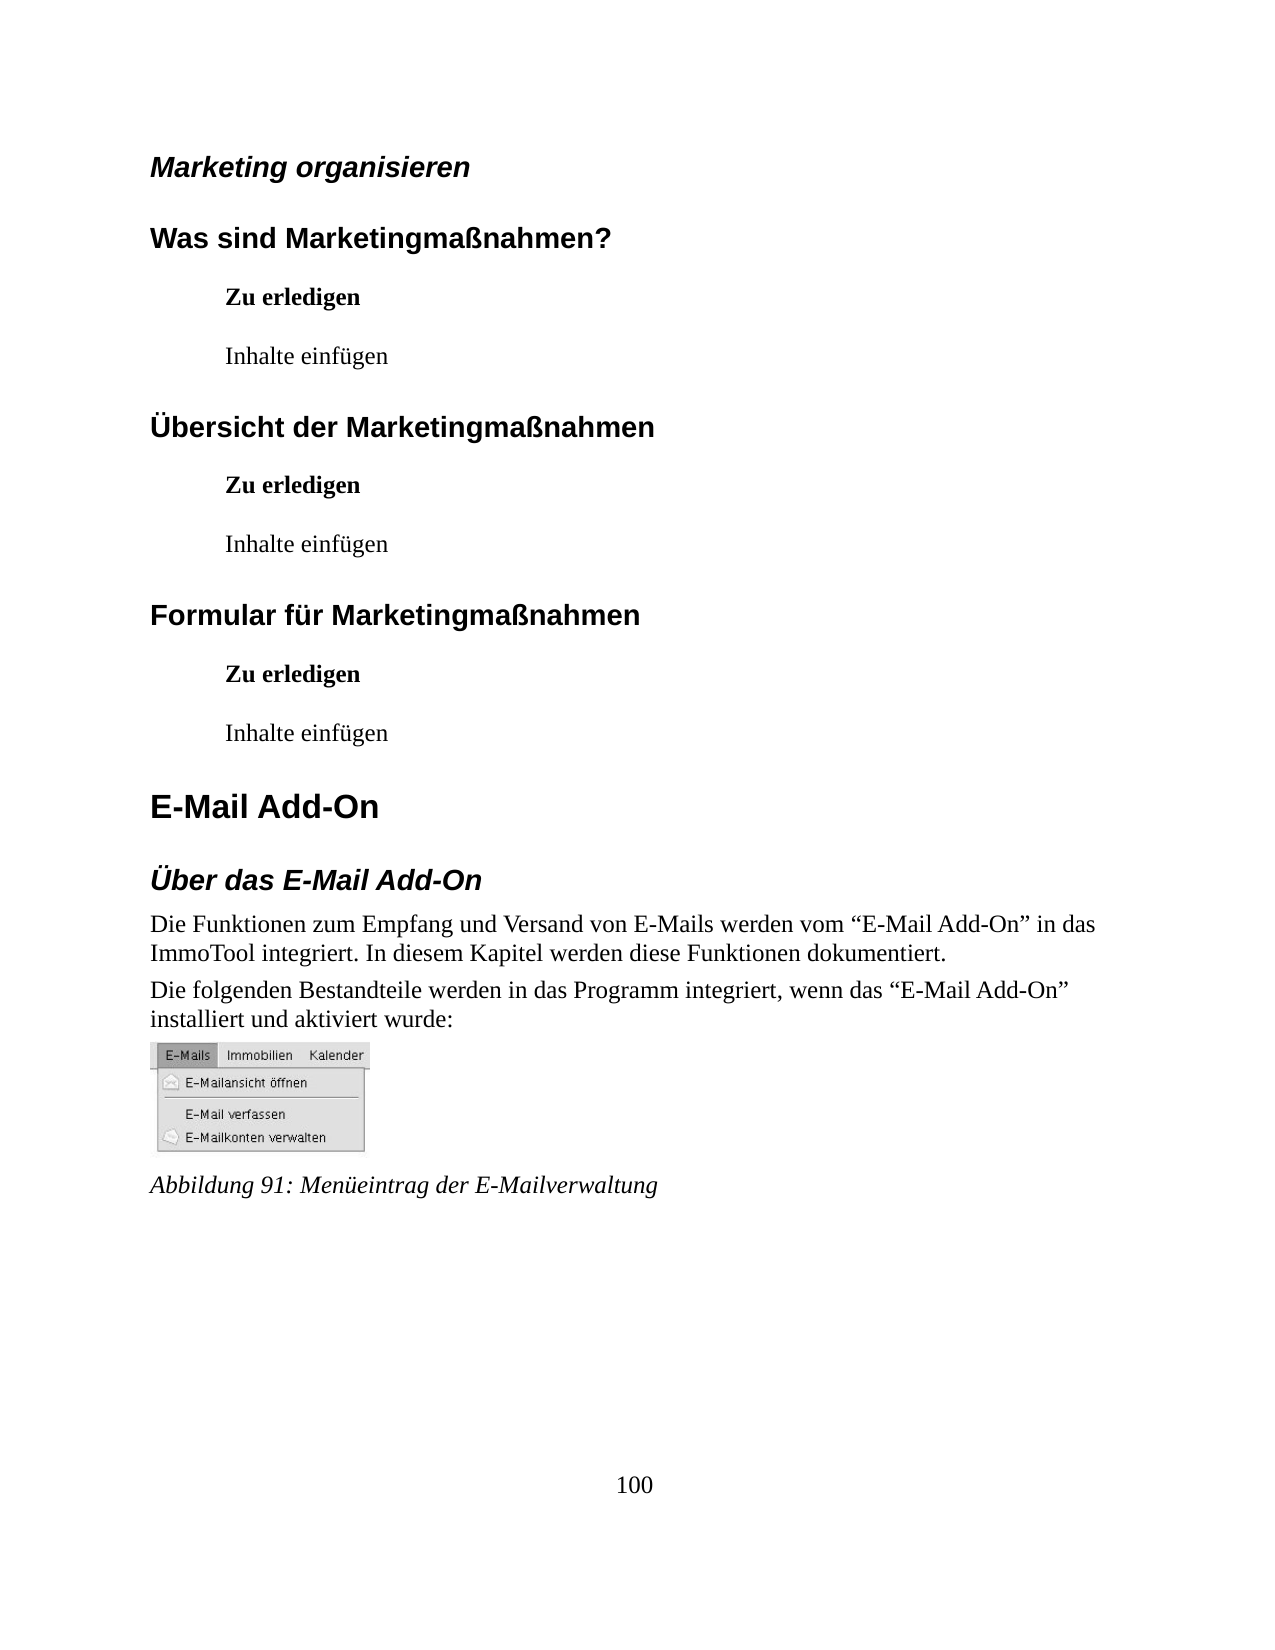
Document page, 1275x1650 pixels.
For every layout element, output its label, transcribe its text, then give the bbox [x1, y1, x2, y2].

text Abbildung 91: Menüeintrag der E-Mailverwaltung [150, 1170, 1125, 1199]
subtitle E-Mail Add-On [150, 787, 1125, 825]
picture [150, 1041, 370, 1158]
text Zu erledigen [225, 659, 1125, 688]
subtitle Formular für Marketingmaßnahmen [150, 598, 1125, 632]
text Inhalte einfügen [225, 529, 1125, 558]
subtitle Übersicht der Marketingmaßnahmen [150, 409, 1125, 443]
text Zu erledigen [225, 282, 1125, 311]
text Die folgenden Bestandteile werden in das Programm integriert, wenn das “E-Mail Add-On” installiert und aktiviert wurde: [150, 975, 1125, 1033]
subtitle Über das E-Mail Add-On [150, 863, 1125, 896]
text Zu erledigen [225, 471, 1125, 499]
subtitle Marketing organisieren [150, 150, 1125, 183]
text Inhalte einfügen [225, 718, 1125, 747]
subtitle Was sind Marketingmaßnahmen? [150, 221, 1125, 254]
text Inhalte einfügen [225, 341, 1125, 369]
text Die Funktionen zum Empfang und Versand von E-Mails werden vom “E-Mail Add-On” in das ImmoTool integriert. In diesem Kapitel werden diese Funktionen dokumentiert. [150, 909, 1125, 966]
